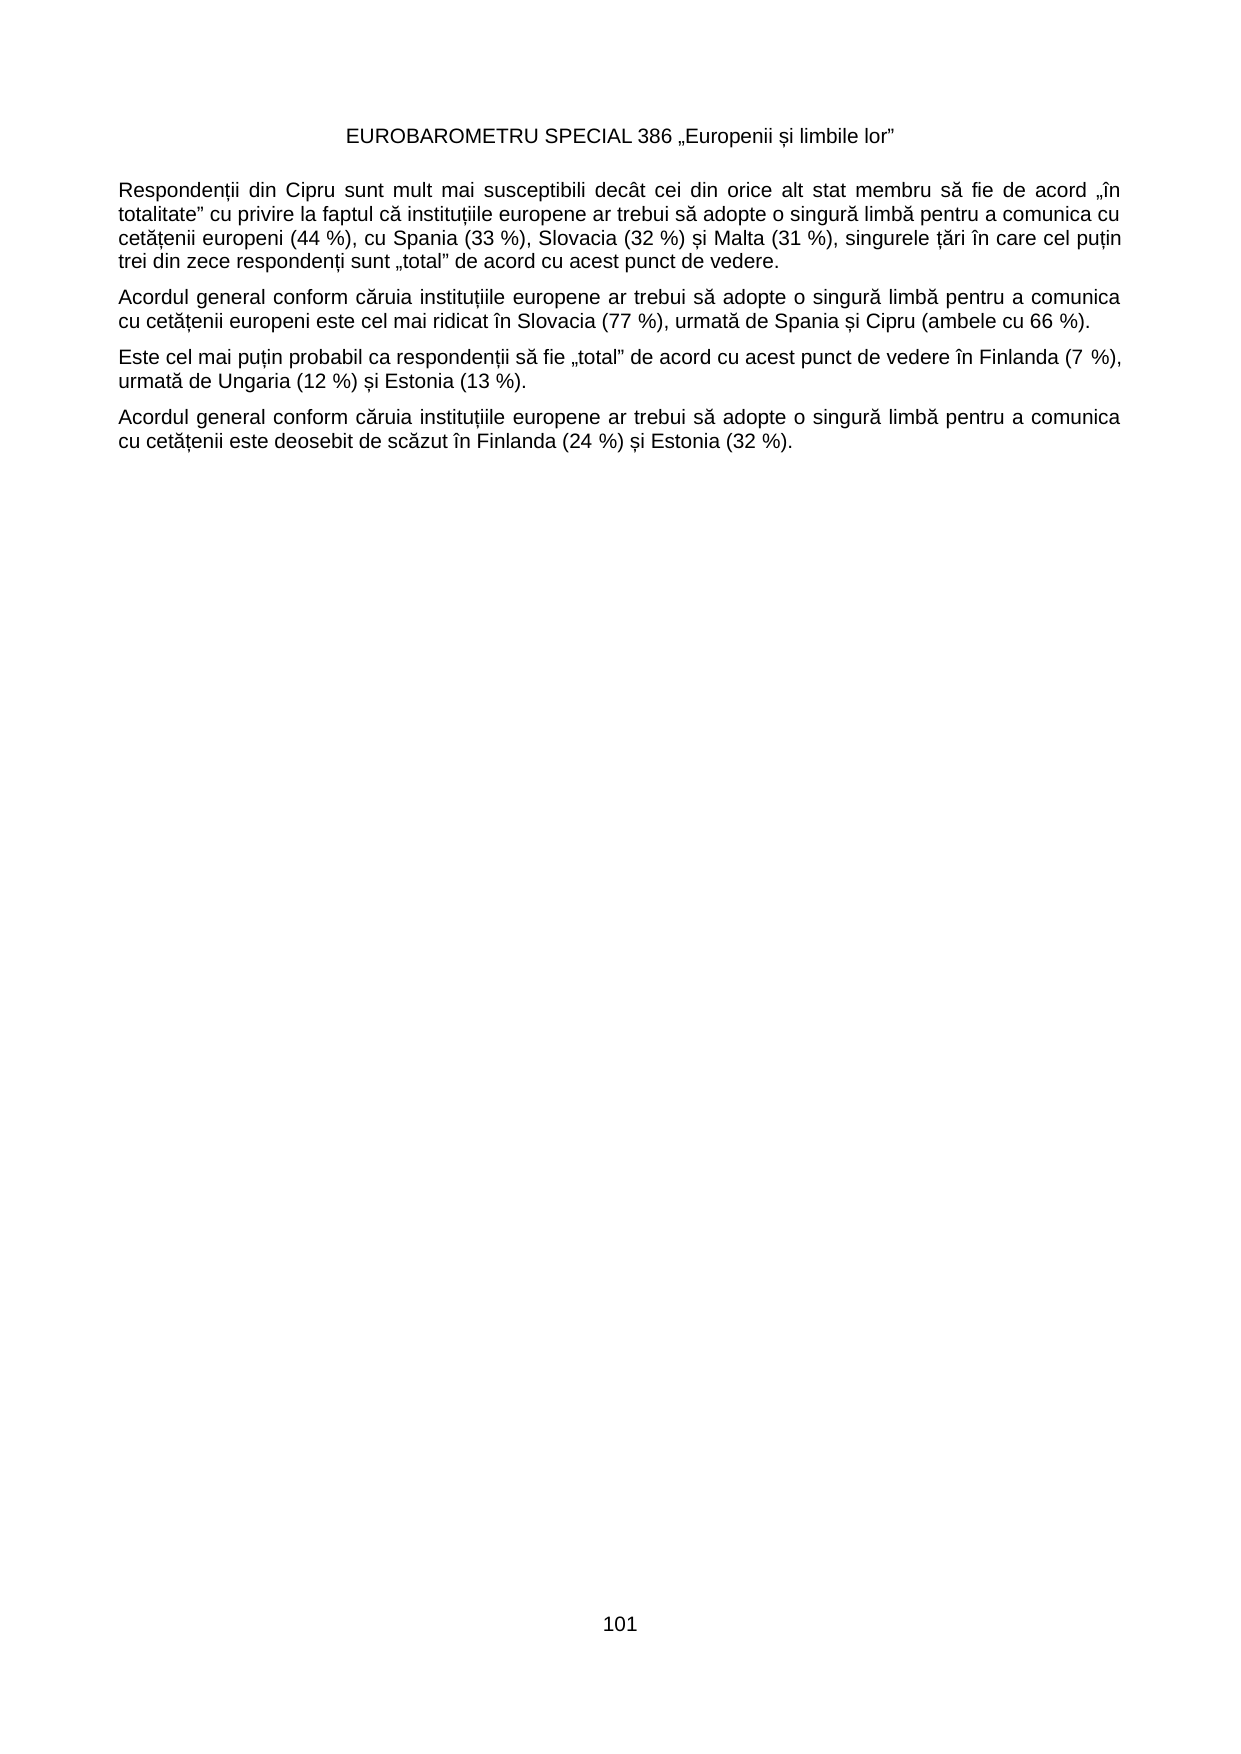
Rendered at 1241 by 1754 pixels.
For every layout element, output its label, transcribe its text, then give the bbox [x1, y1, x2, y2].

text Acordul general conform căruia instituțiile europene ar trebui să adopte o singură limbă pentru a comunica cu cetățenii este deosebit de scăzut în Finlanda (24 %) și Estonia (32 %). [118, 405, 1122, 453]
text Respondenții din Cipru sunt mult mai susceptibili decât cei din orice alt stat membru să fie de acord „în totalitate” cu privire la faptul că instituțiile europene ar trebui să adopte o singură limbă pentru a comunica cu cetățenii europeni (44 %), cu Spania (33 %), Slovacia (32 %) și Malta (31 %), singurele țări în care cel puțin trei din zece respondenți sunt „total” de acord cu acest punct de vedere. [118, 177, 1122, 273]
text Este cel mai puțin probabil ca respondenții să fie „total” de acord cu acest punct de vedere în Finlanda (7 %), urmată de Ungaria (12 %) și Estonia (13 %). [118, 345, 1122, 393]
text Acordul general conform căruia instituțiile europene ar trebui să adopte o singură limbă pentru a comunica cu cetățenii europeni este cel mai ridicat în Slovacia (77 %), urmată de Spania și Cipru (ambele cu 66 %). [118, 285, 1122, 333]
